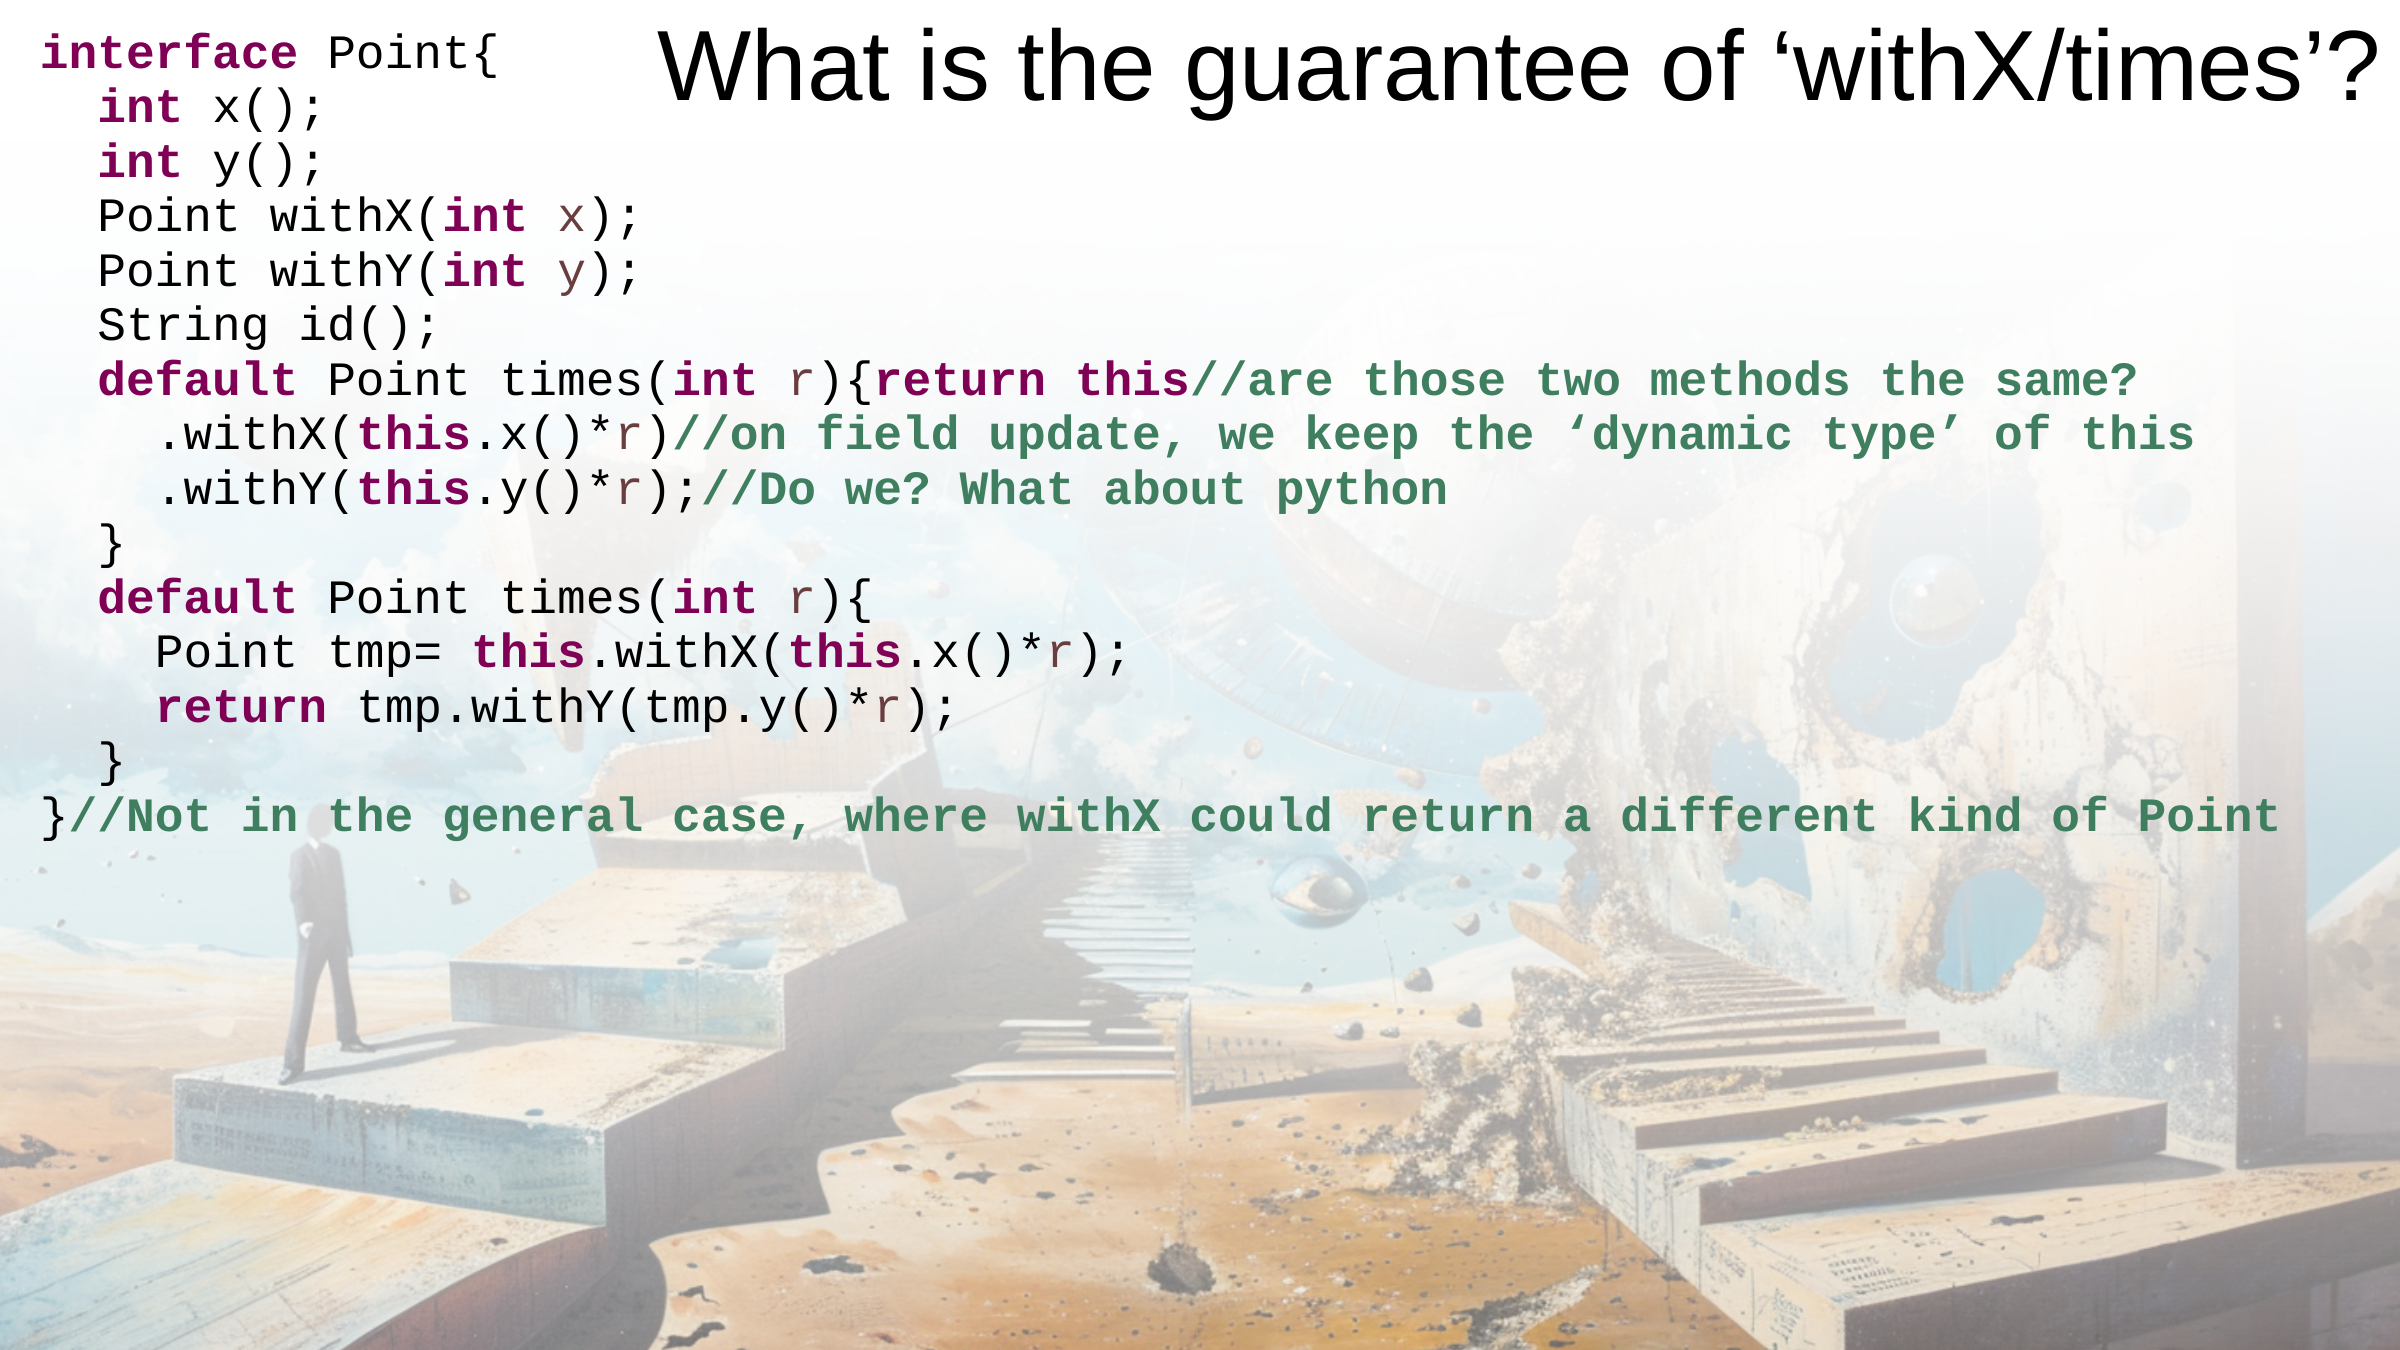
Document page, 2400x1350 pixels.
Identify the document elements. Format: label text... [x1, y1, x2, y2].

text_box [0, 137, 2400, 1350]
text_box interface Point{ int x(); int y(); Point withX(int x); Point withY(int y); String id(); default Point times(int r){return this//are those two methods the same? .withX(this.x()*r)//on field update, we keep the ‘dynamic type’ of this .withY(this.y()*r);//Do we? What about python } default Point times(int r){ Point tmp= this.withX(this.x()*r); return tmp.withY(tmp.y()*r); } }//Not in the general case, where withX could return a different kind of Point [25, 20, 2371, 1329]
title What is the guarantee of ‘withX/times’? [300, 0, 2400, 179]
